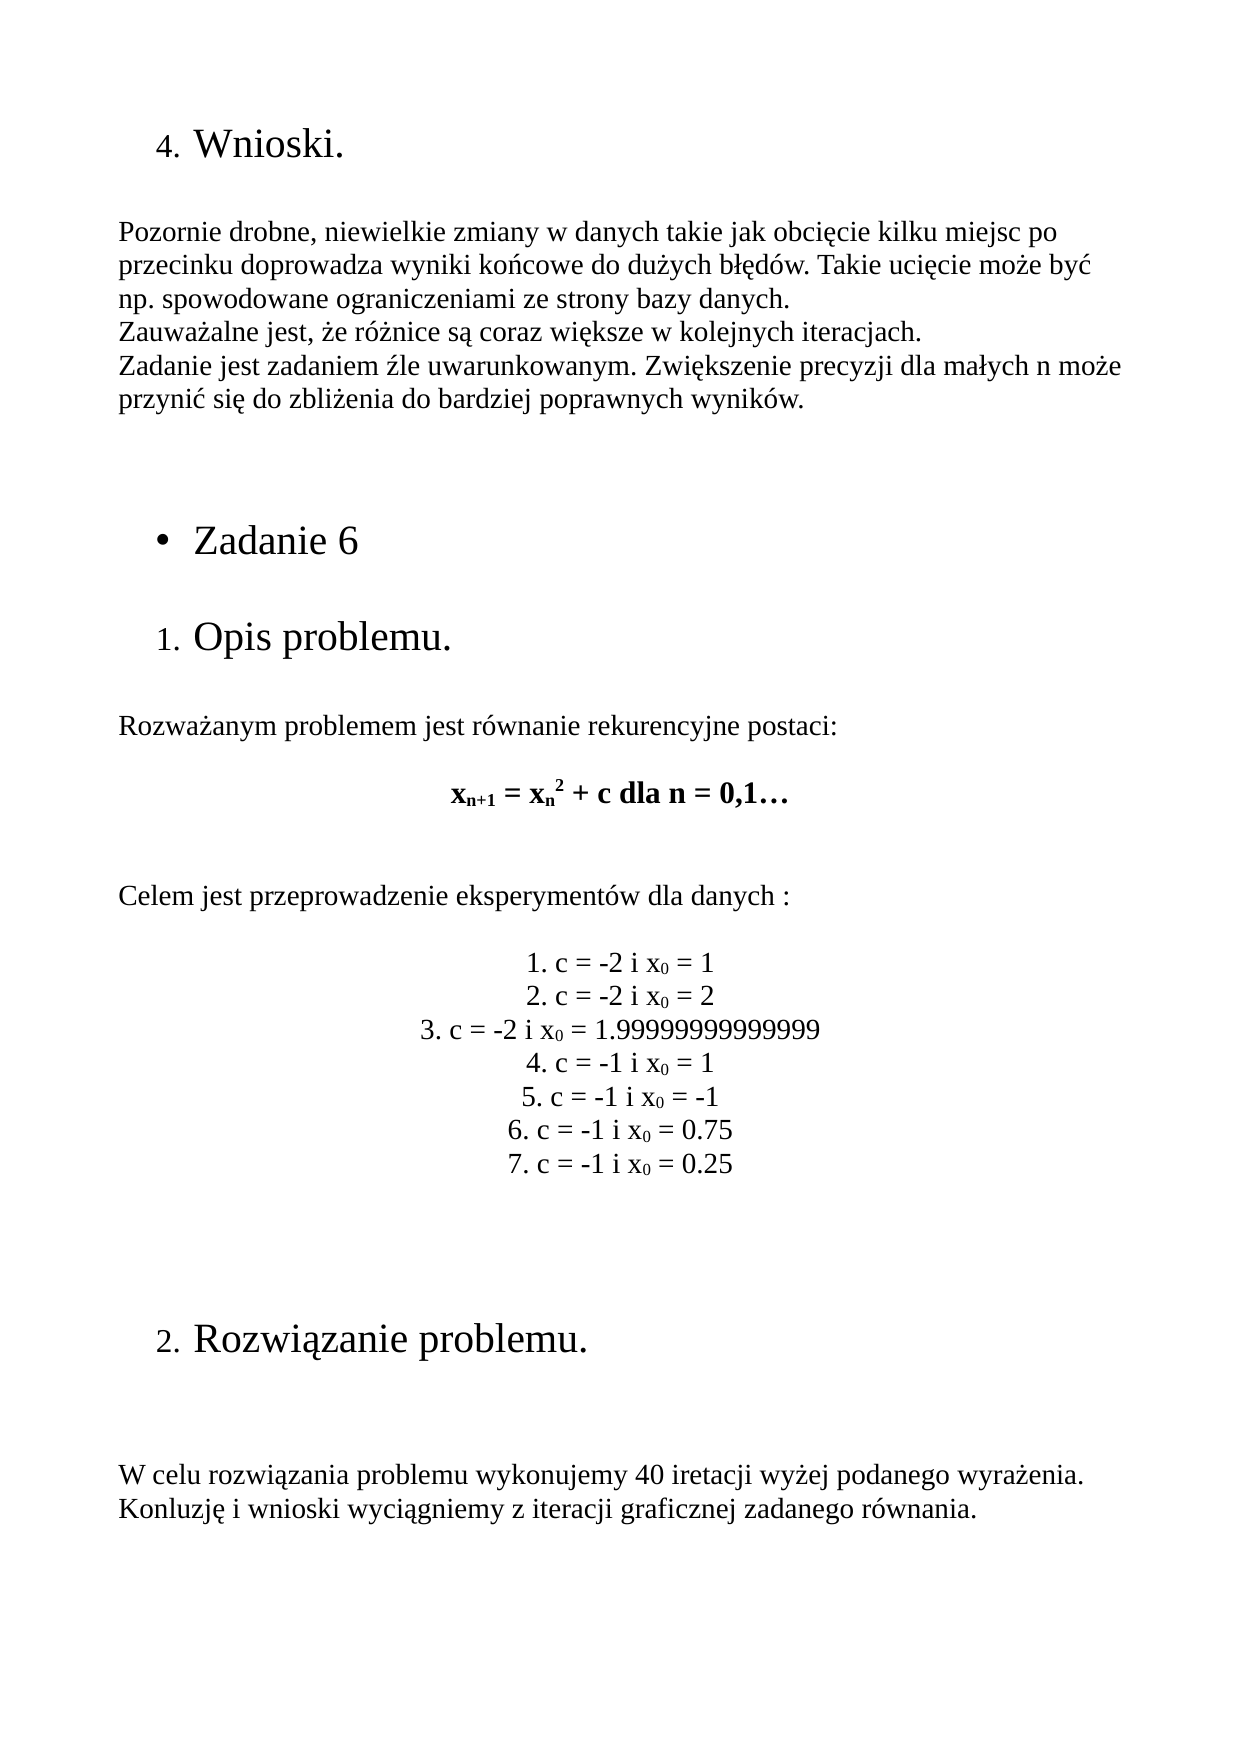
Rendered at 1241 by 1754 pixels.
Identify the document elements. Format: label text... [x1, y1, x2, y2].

text 3. c = -2 i x0 = 1.99999999999999 [118, 1012, 1122, 1045]
text Celem jest przeprowadzenie eksperymentów dla danych : [118, 878, 1122, 911]
text Zauważalne jest, że różnice są coraz większe w kolejnych iteracjach. [118, 314, 1122, 348]
text 7. c = -1 i x0 = 0.25 [118, 1146, 1122, 1179]
list Wnioski. [156, 118, 1122, 166]
text 2. c = -2 i x0 = 2 [118, 978, 1122, 1012]
text Rozważanym problemem jest równanie rekurencyjne postaci: [118, 708, 1122, 741]
text 5. c = -1 i x0 = -1 [118, 1079, 1122, 1112]
text Pozornie drobne, niewielkie zmiany w danych takie jak obcięcie kilku miejsc po przecinku doprowadza wyniki końcowe do dużych błędów. Takie ucięcie może być np. spowodowane ograniczeniami ze strony bazy danych. [118, 214, 1122, 314]
text 4. c = -1 i x0 = 1 [118, 1045, 1122, 1079]
text W celu rozwiązania problemu wykonujemy 40 iretacji wyżej podanego wyrażenia. [118, 1457, 1122, 1491]
list Zadanie 6 [156, 516, 1122, 564]
text xn+1 = xn2 + c dla n = 0,1… [118, 775, 1122, 811]
list Opis problemu. [156, 612, 1122, 660]
list Rozwiązanie problemu. [156, 1314, 1122, 1362]
text 1. c = -2 i x0 = 1 [118, 945, 1122, 978]
text Zadanie jest zadaniem źle uwarunkowanym. Zwiększenie precyzji dla małych n może przynić się do zbliżenia do bardziej poprawnych wyników. [118, 348, 1122, 415]
text 6. c = -1 i x0 = 0.75 [118, 1112, 1122, 1146]
text Konluzję i wnioski wyciągniemy z iteracji graficznej zadanego równania. [118, 1491, 1122, 1524]
